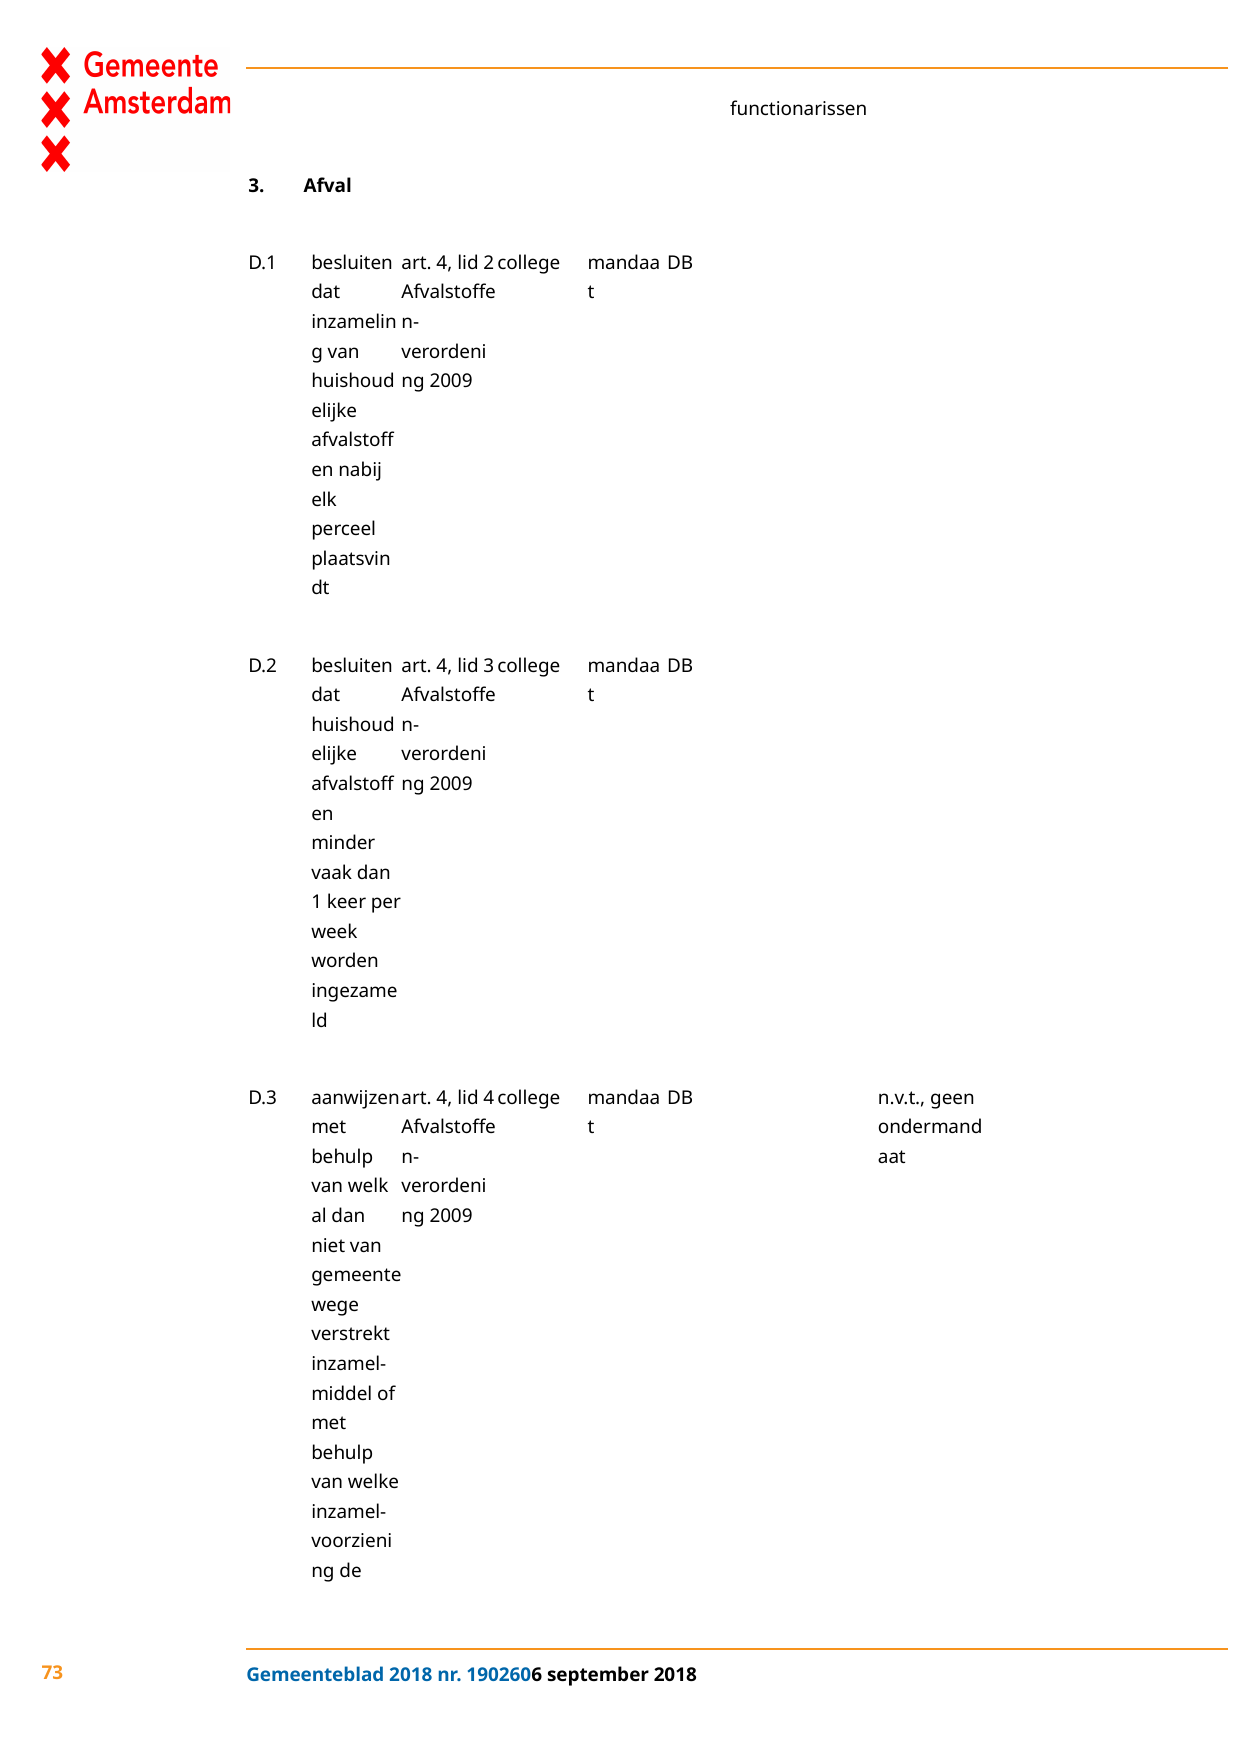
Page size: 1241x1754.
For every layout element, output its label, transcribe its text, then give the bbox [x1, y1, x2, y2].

table_cell DB [667, 652, 730, 1032]
table_cell [878, 198, 987, 223]
table_cell [987, 224, 1069, 249]
table_cell [248, 600, 311, 626]
table_cell [730, 626, 878, 652]
table_cell [1069, 249, 1152, 600]
table_cell besluiten dat huishoudelijke afvalstoffen minder vaak dan 1 keer per week worden ingezameld [311, 652, 401, 1032]
table_cell besluiten dat inzameling van huishoudelijke afvalstoffen nabij elk perceel plaatsvindt [311, 249, 401, 600]
table_cell [588, 172, 667, 198]
table_cell [497, 224, 587, 249]
table_cell [401, 600, 497, 626]
table_cell [987, 95, 1069, 121]
table_cell [588, 146, 667, 172]
table_cell [401, 146, 497, 172]
table_cell [311, 600, 401, 626]
table_cell 3. Afval [248, 172, 401, 198]
table_cell [878, 1033, 987, 1058]
table_cell mandaat [588, 249, 667, 600]
table_cell [311, 198, 401, 223]
table_cell [401, 121, 497, 146]
table_cell [667, 121, 730, 146]
table_cell [401, 198, 497, 223]
table_cell [588, 198, 667, 223]
table_cell [730, 224, 878, 249]
table_cell [1069, 224, 1152, 249]
table_cell [987, 249, 1069, 600]
table_cell [497, 172, 587, 198]
table_cell [987, 172, 1069, 198]
table_cell [401, 172, 497, 198]
table_cell art. 4, lid 2 Afvalstoffen-verordening 2009 [401, 249, 497, 600]
table_cell [497, 95, 587, 121]
table_cell [588, 1033, 667, 1058]
table_cell DB [667, 1084, 730, 1583]
table_cell art. 4, lid 3 Afvalstoffen-verordening 2009 [401, 652, 497, 1032]
table_cell [311, 1033, 401, 1058]
table_cell mandaat [588, 652, 667, 1032]
table_cell [588, 626, 667, 652]
table_cell [401, 1033, 497, 1058]
table_cell [730, 652, 878, 1032]
table_cell [730, 249, 878, 600]
table_cell [311, 146, 401, 172]
table_cell [1069, 95, 1152, 121]
table_cell D.2 [248, 652, 311, 1032]
table_cell [730, 146, 878, 172]
table_cell [667, 626, 730, 652]
picture [41, 47, 231, 172]
table_cell [497, 626, 587, 652]
table_cell [497, 198, 587, 223]
table_cell [730, 198, 878, 223]
table_cell [497, 1058, 587, 1084]
table_cell DB [667, 249, 730, 600]
table_cell [667, 172, 730, 198]
table_cell [987, 1033, 1069, 1058]
table_cell [987, 600, 1069, 626]
table_cell [248, 1033, 311, 1058]
table_cell [497, 600, 587, 626]
table_cell [588, 1058, 667, 1084]
table_cell [401, 224, 497, 249]
table_cell D.1 [248, 249, 311, 600]
table_cell [1069, 1084, 1152, 1583]
table_cell [311, 224, 401, 249]
table_cell [311, 1058, 401, 1084]
table_cell [248, 1058, 311, 1084]
table_cell [878, 249, 987, 600]
table_cell [1069, 1058, 1152, 1084]
table_cell [497, 121, 587, 146]
table_cell [878, 172, 987, 198]
table_cell [1069, 652, 1152, 1032]
table_cell [987, 1084, 1069, 1583]
table_cell [667, 146, 730, 172]
table_cell art. 4, lid 4 Afvalstoffen-verordening 2009 [401, 1084, 497, 1583]
table_cell [1069, 198, 1152, 223]
table_cell functionarissen [730, 95, 878, 121]
table_cell [878, 600, 987, 626]
table_cell [1069, 600, 1152, 626]
table_cell [667, 198, 730, 223]
table_cell [401, 1058, 497, 1084]
table_cell aanwijzen met behulp van welk al dan niet van gemeentewege verstrekt inzamel-middel of met behulp van welke inzamel-voorziening de [311, 1084, 401, 1583]
table_cell [588, 224, 667, 249]
table_cell [987, 626, 1069, 652]
table_cell [667, 224, 730, 249]
table_cell [401, 626, 497, 652]
table_cell [730, 1084, 878, 1583]
table_cell [248, 224, 311, 249]
table_cell [248, 198, 311, 223]
table_cell [987, 652, 1069, 1032]
table_cell [248, 146, 311, 172]
table_cell [588, 121, 667, 146]
table_cell mandaat [588, 1084, 667, 1583]
table_cell [667, 1058, 730, 1084]
table_cell [667, 600, 730, 626]
table_cell [1069, 1033, 1152, 1058]
table_cell [667, 1033, 730, 1058]
table_cell [1069, 172, 1152, 198]
table_cell [878, 121, 987, 146]
table_cell [730, 600, 878, 626]
table_cell [248, 121, 311, 146]
table_cell [987, 121, 1069, 146]
table_cell [987, 1058, 1069, 1084]
table_cell college [497, 1084, 587, 1583]
table_cell [878, 224, 987, 249]
table_cell D.3 [248, 1084, 311, 1583]
table_cell [878, 1058, 987, 1084]
table_cell [588, 95, 667, 121]
table_cell [311, 121, 401, 146]
table_cell [248, 626, 311, 652]
table_cell [1069, 121, 1152, 146]
table_cell [588, 600, 667, 626]
table_cell [311, 95, 401, 121]
table_cell [1069, 626, 1152, 652]
table_cell [667, 95, 730, 121]
table_cell [730, 121, 878, 146]
table_cell [878, 626, 987, 652]
table_cell [1069, 146, 1152, 172]
table_cell [730, 1058, 878, 1084]
table_cell [878, 146, 987, 172]
table_cell [248, 95, 311, 121]
table_cell [987, 146, 1069, 172]
table_cell [311, 626, 401, 652]
table_cell [987, 198, 1069, 223]
table_cell [878, 95, 987, 121]
table_cell [730, 1033, 878, 1058]
table_cell n.v.t., geen ondermandaat [878, 1084, 987, 1583]
table_cell [730, 172, 878, 198]
table_cell college [497, 249, 587, 600]
table_cell [878, 652, 987, 1032]
table_cell college [497, 652, 587, 1032]
table_cell [497, 146, 587, 172]
table_cell [401, 95, 497, 121]
table_cell [497, 1033, 587, 1058]
